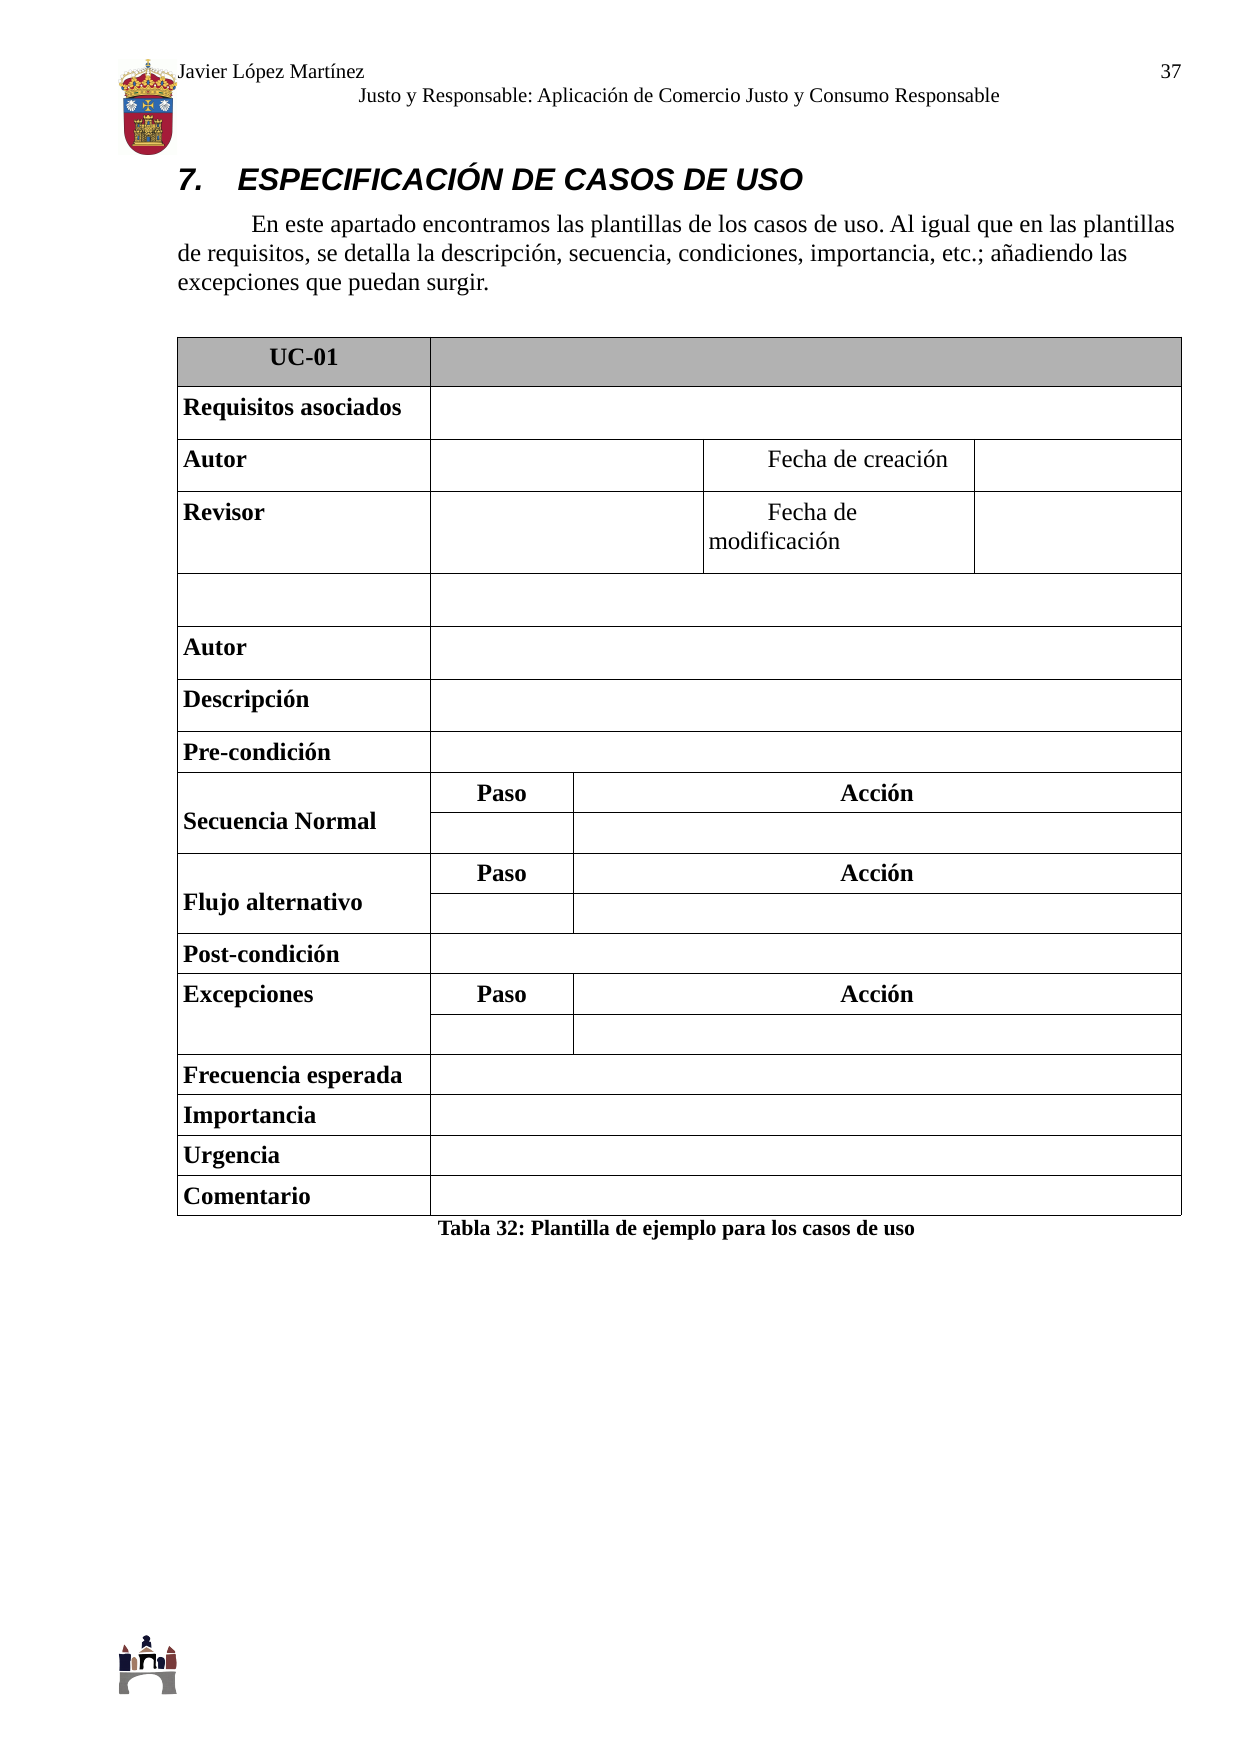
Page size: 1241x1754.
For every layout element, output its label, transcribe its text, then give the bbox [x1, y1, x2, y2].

table_cell [574, 1015, 1181, 1054]
table_cell [431, 387, 1181, 439]
table_cell [574, 813, 1181, 852]
table_cell Fecha de creación [704, 440, 974, 491]
table_cell [431, 1095, 1181, 1134]
table_cell [431, 1176, 1181, 1215]
table_cell Revisor [178, 492, 430, 573]
table_cell [975, 492, 1181, 573]
text Tabla 32: Plantilla de ejemplo para los casos de uso [177, 1216, 1181, 1241]
subtitle ESPECIFICACIÓN DE CASOS DE USO [177, 161, 1181, 197]
picture [118, 59, 178, 155]
table_cell Acción [574, 773, 1181, 812]
table_cell Paso [431, 854, 573, 893]
table_cell Excepciones [178, 974, 430, 1054]
picture [118, 1634, 178, 1695]
table_cell Requisitos asociados [178, 387, 430, 439]
text En este apartado encontramos las plantillas de los casos de uso. Al igual que en las plantillas de requisitos, se detalla la descripción, secuencia, condiciones, importancia, etc.; añadiendo las excepciones que puedan surgir. [177, 209, 1181, 295]
table_cell Acción [574, 854, 1181, 893]
table_cell Autor [178, 627, 430, 679]
table_cell Urgencia [178, 1136, 430, 1175]
table_header UC-01 [178, 338, 430, 386]
table_cell [431, 574, 1181, 626]
table_cell Fecha de modificación [704, 492, 974, 573]
table_cell Secuencia Normal [178, 773, 430, 852]
table_cell [431, 813, 573, 852]
table_cell [574, 894, 1181, 933]
table_cell Flujo alternativo [178, 854, 430, 933]
table_cell Paso [431, 974, 573, 1014]
table_cell [431, 1055, 1181, 1094]
table_cell [431, 732, 1181, 772]
table_header [431, 338, 1181, 386]
table_cell Paso [431, 773, 573, 812]
table_cell [431, 492, 703, 573]
table_cell [431, 680, 1181, 731]
table_cell [431, 440, 703, 491]
table_cell [431, 934, 1181, 973]
table_cell [975, 440, 1181, 491]
table_cell Autor [178, 440, 430, 491]
table_cell Importancia [178, 1095, 430, 1134]
table_cell [431, 1136, 1181, 1175]
table_cell [431, 627, 1181, 679]
table_cell Pre-condición [178, 732, 430, 772]
table_cell Acción [574, 974, 1181, 1014]
table_cell Post-condición [178, 934, 430, 973]
table_cell Frecuencia esperada [178, 1055, 430, 1094]
table_cell [178, 574, 430, 626]
table_cell Comentario [178, 1176, 430, 1215]
table_cell Descripción [178, 680, 430, 731]
table_cell [431, 1015, 573, 1054]
table_cell [431, 894, 573, 933]
